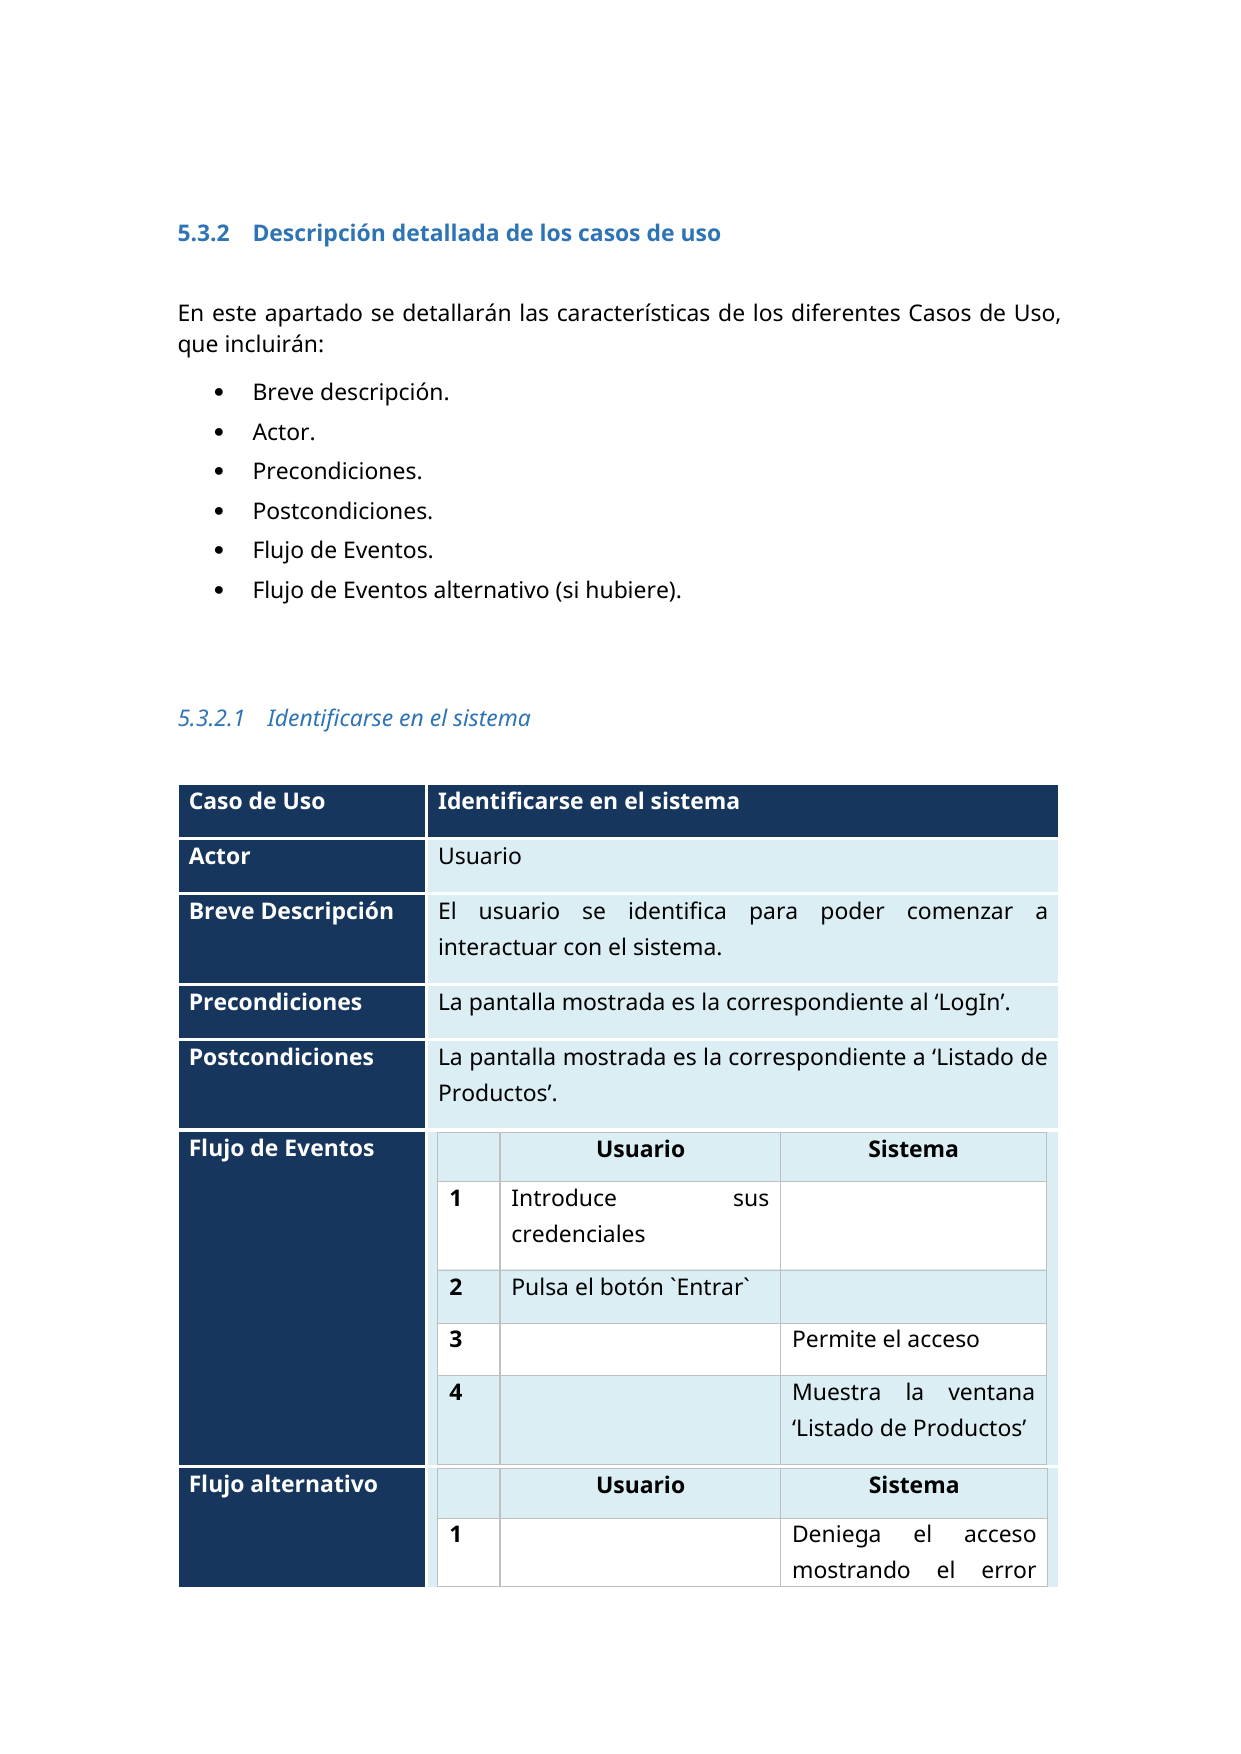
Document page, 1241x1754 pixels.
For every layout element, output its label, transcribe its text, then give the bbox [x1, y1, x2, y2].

table_cell Introduce sus credenciales [501, 1182, 780, 1269]
list Flujo de Eventos alternativo (si hubiere). [215, 574, 1063, 605]
table_cell 1 [438, 1519, 499, 1586]
table_cell [781, 1182, 1046, 1269]
table_cell Flujo de Eventos [179, 1132, 425, 1465]
table_cell La pantalla mostrada es la correspondiente al ‘LogIn’. [428, 986, 1058, 1038]
table_header Usuario [501, 1469, 780, 1517]
list Actor. [215, 416, 1063, 447]
table_cell Usuario [428, 840, 1058, 892]
table_cell Deniega el acceso mostrando el error [781, 1519, 1047, 1586]
table_cell 1 [438, 1182, 499, 1269]
table_cell Breve Descripción [179, 895, 425, 983]
table_cell Actor [179, 840, 425, 892]
table_cell Postcondiciones [179, 1041, 425, 1128]
table_header Identificarse en el sistema [428, 785, 1058, 837]
table_cell [428, 1132, 437, 1465]
table_cell [781, 1271, 1046, 1322]
table_cell [1048, 1468, 1058, 1587]
table_cell Permite el acceso [781, 1324, 1046, 1375]
table_cell Flujo alternativo [179, 1468, 425, 1587]
table_cell Precondiciones [179, 986, 425, 1038]
table_header Sistema [781, 1133, 1046, 1181]
table_cell 2 [438, 1271, 499, 1322]
table_cell Pulsa el botón `Entrar` [501, 1271, 780, 1322]
table_header [438, 1469, 499, 1517]
table_cell [501, 1324, 780, 1375]
table_cell 3 [438, 1324, 499, 1375]
table_header Sistema [781, 1469, 1047, 1517]
text En este apartado se detallarán las características de los diferentes Casos de Uso, que incluirán: [177, 297, 1063, 359]
list Precondiciones. [215, 455, 1063, 487]
table_cell [1047, 1132, 1058, 1465]
table_cell Muestra la ventana ‘Listado de Productos’ [781, 1376, 1046, 1464]
list Flujo de Eventos. [215, 534, 1063, 566]
table_cell 4 [438, 1376, 499, 1464]
table_header Caso de Uso [179, 785, 425, 837]
table_cell [501, 1376, 780, 1464]
table_cell La pantalla mostrada es la correspondiente a ‘Listado de Productos’. [428, 1041, 1058, 1128]
subtitle Identificarse en el sistema [177, 702, 1063, 734]
table_cell [501, 1519, 780, 1586]
subtitle Descripción detallada de los casos de uso [177, 217, 1063, 248]
list Postcondiciones. [215, 495, 1063, 526]
table_cell [428, 1468, 437, 1587]
table_header [438, 1133, 499, 1181]
table_header Usuario [501, 1133, 780, 1181]
list Breve descripción. [215, 376, 1063, 408]
table_cell El usuario se identifica para poder comenzar a interactuar con el sistema. [428, 895, 1058, 983]
